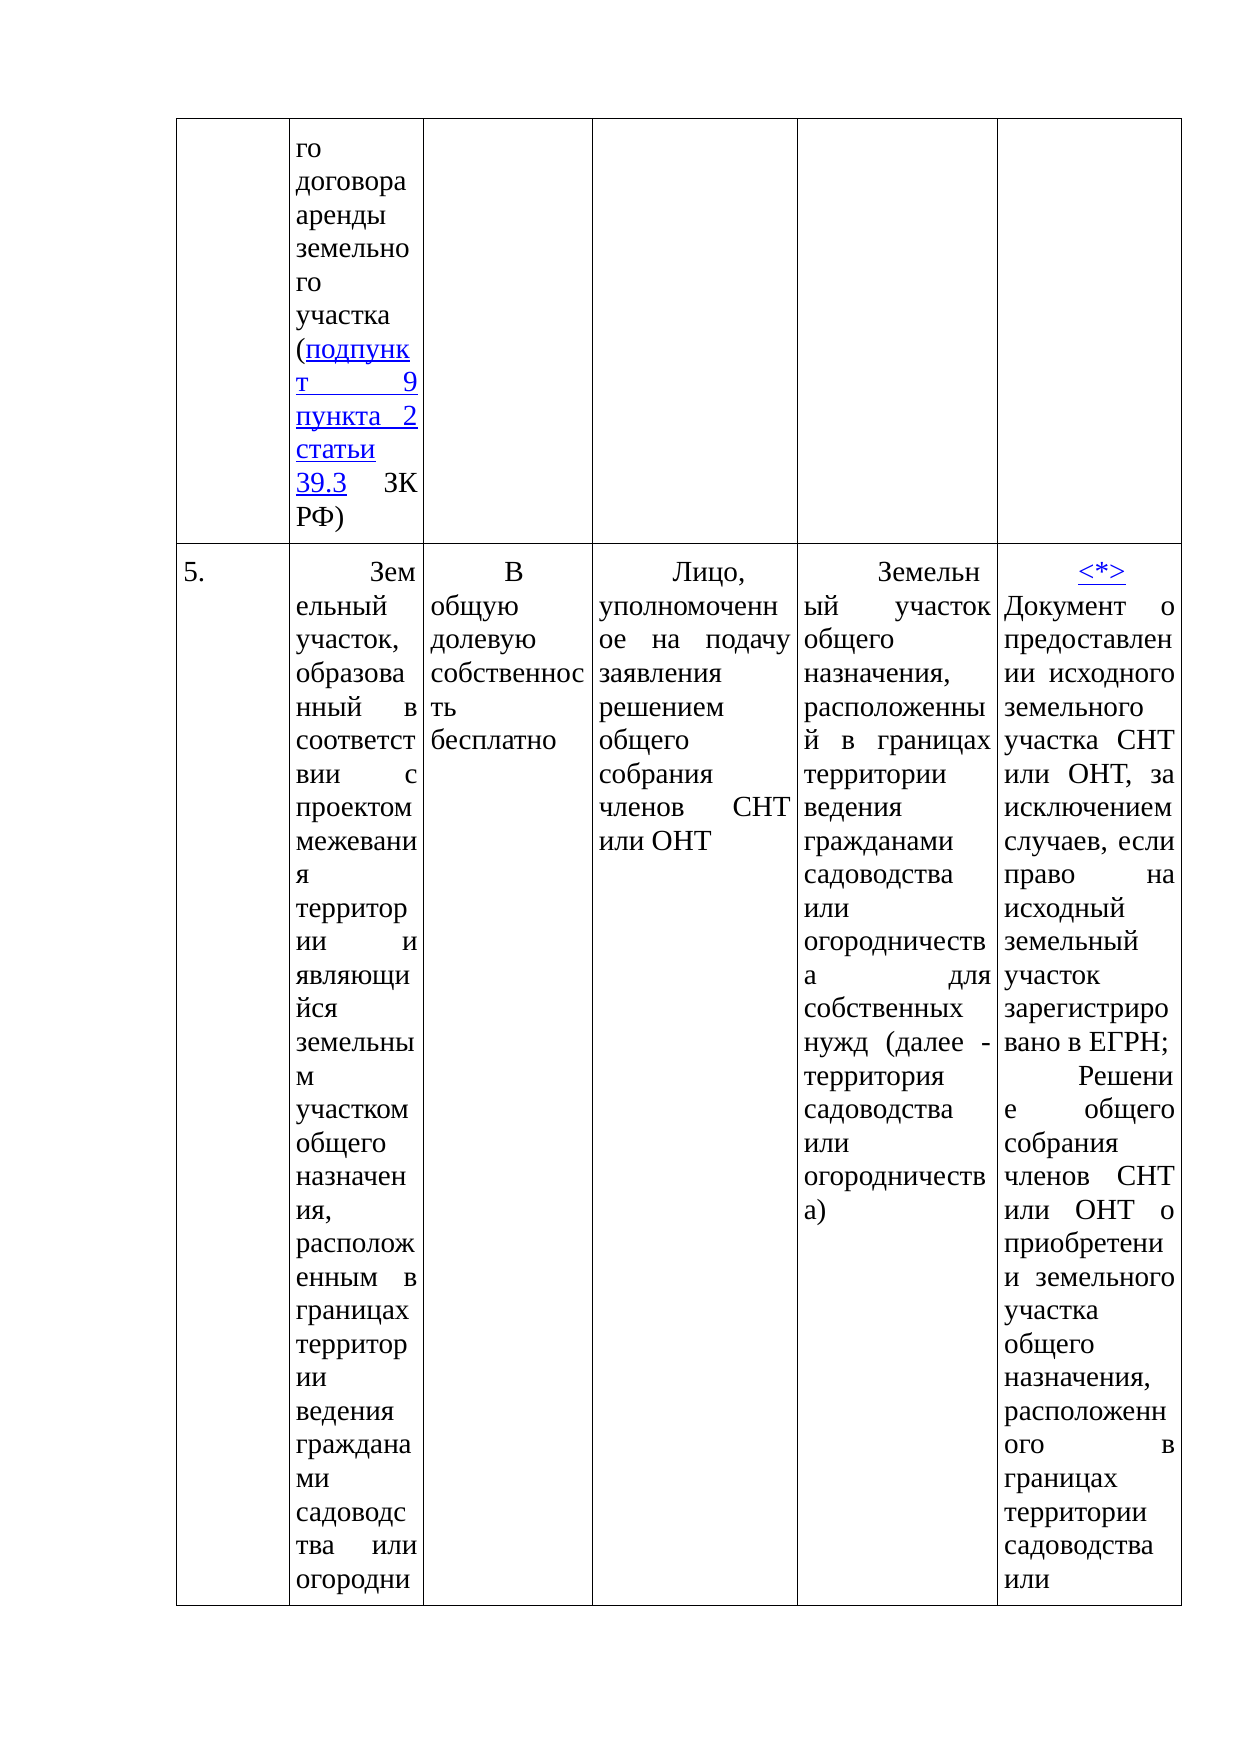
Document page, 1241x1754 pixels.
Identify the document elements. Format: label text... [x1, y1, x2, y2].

table_cell <*> Документ о предоставлении исходного земельного участка СНТ или ОНТ, за исключением случаев, если право на исходный земельный участок зарегистрировано в ЕГРН; Решение общего собрания членов СНТ или ОНТ о приобретении земельного участка общего назначения, расположенного в границах территории садоводства или [998, 544, 1181, 1605]
table_cell [593, 119, 797, 543]
table_cell 5. [177, 544, 289, 1605]
table_cell го договора аренды земельного участка (подпункт 9 пункта 2 статьи 39.3 ЗК РФ) [290, 119, 423, 543]
table_cell [424, 119, 592, 543]
table_cell [998, 119, 1181, 543]
table_cell [798, 119, 997, 543]
table_cell В общую долевую собственность бесплатно [424, 544, 592, 1605]
table_cell [177, 119, 289, 543]
table_cell Земельный участок, образованный в соответствии с проектом межевания территории и являющийся земельным участком общего назначения, расположенным в границах территории ведения гражданами садоводства или огородни [290, 544, 423, 1605]
table_cell Лицо, уполномоченное на подачу заявления решением общего собрания членов СНТ или ОНТ [593, 544, 797, 1605]
table_cell Земельный участок общего назначения, расположенный в границах территории ведения гражданами садоводства или огородничества для собственных нужд (далее - территория садоводства или огородничества) [798, 544, 997, 1605]
